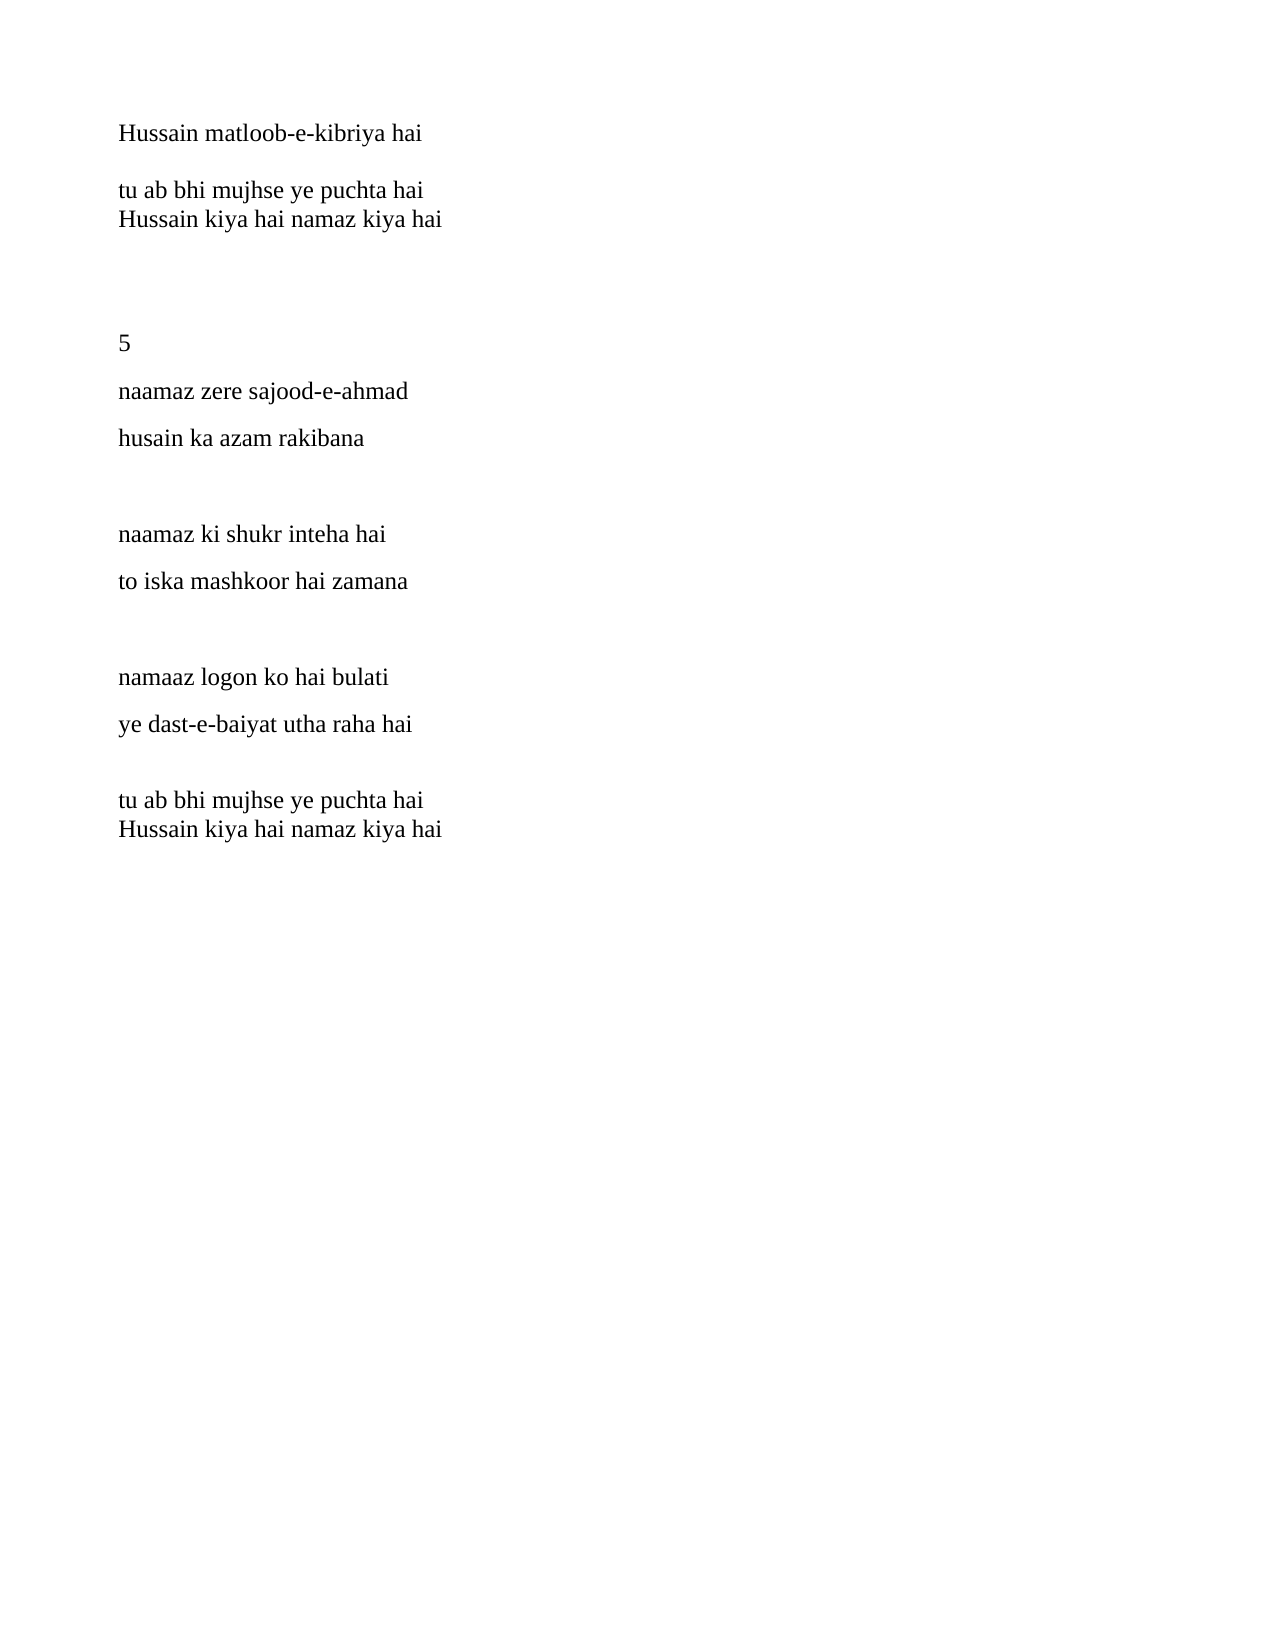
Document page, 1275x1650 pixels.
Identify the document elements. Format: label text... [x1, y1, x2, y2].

text 5 [118, 328, 1157, 357]
text to iska mashkoor hai zamana [118, 566, 1157, 595]
text naamaz ki shukr inteha hai [118, 519, 1157, 547]
text Hussain kiya hai namaz kiya hai [118, 204, 1157, 233]
text tu ab bhi mujhse ye puchta hai [118, 176, 1157, 204]
text husain ka azam rakibana [118, 423, 1157, 452]
text Hussain matloob-e-kibriya hai [118, 118, 1157, 147]
text namaaz logon ko hai bulati [118, 662, 1157, 690]
text naamaz zere sajood-e-ahmad [118, 376, 1157, 405]
text ye dast-e-baiyat utha raha hai [118, 709, 1157, 738]
text tu ab bhi mujhse ye puchta hai [118, 786, 1157, 814]
text Hussain kiya hai namaz kiya hai [118, 814, 1157, 843]
